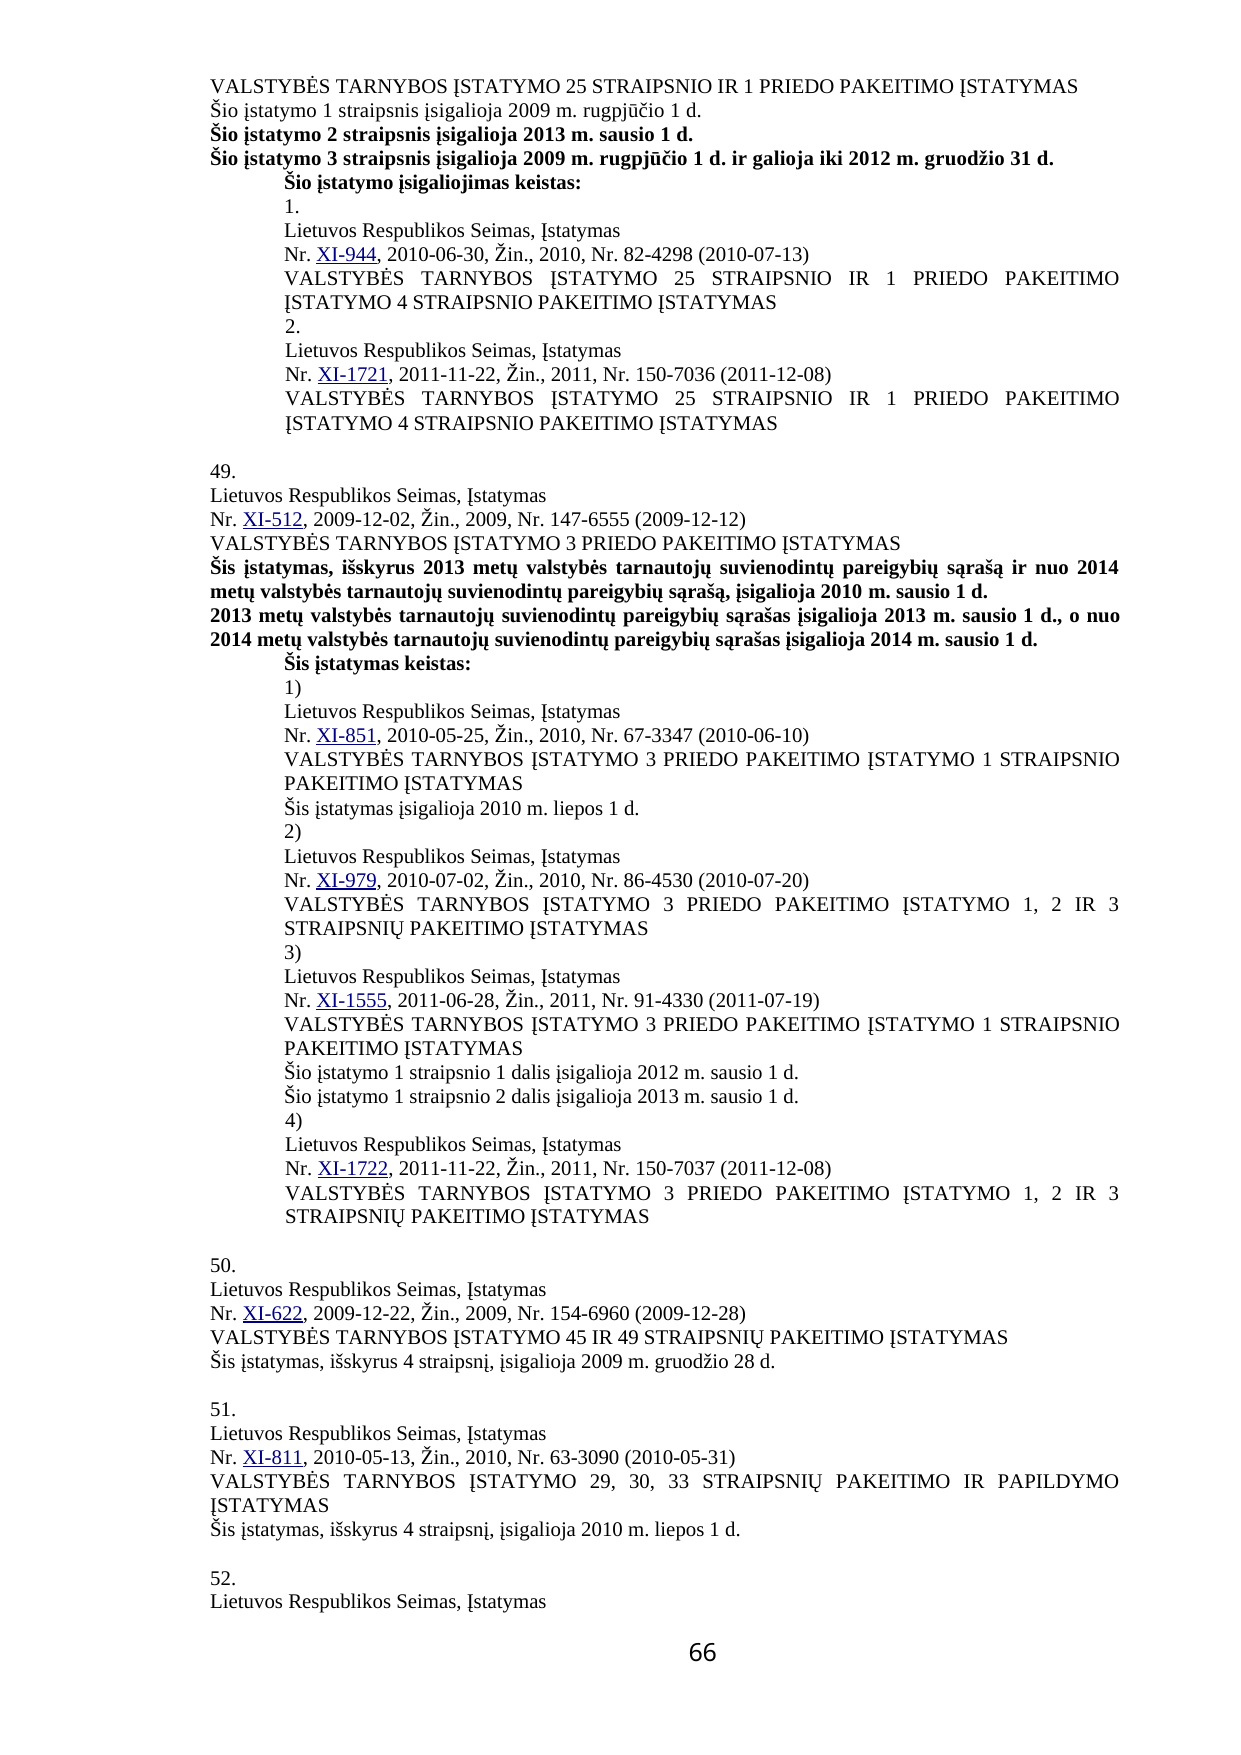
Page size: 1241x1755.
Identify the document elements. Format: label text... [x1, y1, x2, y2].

text VALSTYBĖS TARNYBOS ĮSTATYMO 25 STRAIPSNIO IR 1 PRIEDO PAKEITIMO ĮSTATYMO 4 STRAIPSNIO PAKEITIMO ĮSTATYMAS [284, 266, 1120, 314]
text 1. [210, 194, 1120, 218]
text Nr. XI-1721, 2011-11-22, Žin., 2011, Nr. 150-7036 (2011-12-08) [285, 362, 1120, 386]
text 1) [210, 675, 1120, 699]
text Šis įstatymas, išskyrus 4 straipsnį, įsigalioja 2010 m. liepos 1 d. [210, 1517, 1120, 1541]
text VALSTYBĖS TARNYBOS ĮSTATYMO 3 PRIEDO PAKEITIMO ĮSTATYMO 1, 2 IR 3 STRAIPSNIŲ PAKEITIMO ĮSTATYMAS [285, 1180, 1120, 1228]
text 2013 metų valstybės tarnautojų suvienodintų pareigybių sąrašas įsigalioja 2013 m. sausio 1 d., o nuo 2014 metų valstybės tarnautojų suvienodintų pareigybių sąrašas įsigalioja 2014 m. sausio 1 d. [210, 603, 1120, 651]
text VALSTYBĖS TARNYBOS ĮSTATYMO 45 IR 49 STRAIPSNIŲ PAKEITIMO ĮSTATYMAS [210, 1325, 1120, 1349]
text Lietuvos Respublikos Seimas, Įstatymas [210, 843, 1120, 868]
text Lietuvos Respublikos Seimas, Įstatymas [210, 699, 1120, 723]
text Nr. XI-622, 2009-12-22, Žin., 2009, Nr. 154-6960 (2009-12-28) [210, 1301, 1120, 1325]
text Nr. XI-851, 2010-05-25, Žin., 2010, Nr. 67-3347 (2010-06-10) [210, 723, 1120, 747]
text 3) [210, 940, 1120, 964]
text Nr. XI-979, 2010-07-02, Žin., 2010, Nr. 86-4530 (2010-07-20) [210, 868, 1120, 892]
text Šio įstatymo įsigaliojimas keistas: [210, 170, 1120, 194]
text Nr. XI-944, 2010-06-30, Žin., 2010, Nr. 82-4298 (2010-07-13) [210, 242, 1120, 266]
text Nr. XI-1555, 2011-06-28, Žin., 2011, Nr. 91-4330 (2011-07-19) [210, 988, 1120, 1012]
text Šio įstatymo 1 straipsnis įsigalioja 2009 m. rugpjūčio 1 d. [210, 98, 1120, 122]
text Lietuvos Respublikos Seimas, Įstatymas [210, 1277, 1120, 1301]
text Lietuvos Respublikos Seimas, Įstatymas [210, 964, 1120, 988]
text VALSTYBĖS TARNYBOS ĮSTATYMO 3 PRIEDO PAKEITIMO ĮSTATYMO 1, 2 IR 3 STRAIPSNIŲ PAKEITIMO ĮSTATYMAS [284, 892, 1120, 940]
text Nr. XI-1722, 2011-11-22, Žin., 2011, Nr. 150-7037 (2011-12-08) [285, 1156, 1120, 1180]
text VALSTYBĖS TARNYBOS ĮSTATYMO 29, 30, 33 STRAIPSNIŲ PAKEITIMO IR PAPILDYMO ĮSTATYMAS [210, 1469, 1120, 1517]
text 50. [210, 1253, 1120, 1277]
text Lietuvos Respublikos Seimas, Įstatymas [285, 338, 1120, 362]
text Lietuvos Respublikos Seimas, Įstatymas [210, 1421, 1120, 1445]
text Nr. XI-512, 2009-12-02, Žin., 2009, Nr. 147-6555 (2009-12-12) [210, 507, 1120, 531]
text Šis įstatymas, išskyrus 2013 metų valstybės tarnautojų suvienodintų pareigybių sąrašą ir nuo 2014 metų valstybės tarnautojų suvienodintų pareigybių sąrašą, įsigalioja 2010 m. sausio 1 d. [210, 555, 1120, 603]
text 2. [285, 314, 1120, 338]
text Šio įstatymo 1 straipsnio 2 dalis įsigalioja 2013 m. sausio 1 d. [210, 1084, 1120, 1108]
text Lietuvos Respublikos Seimas, Įstatymas [210, 218, 1120, 242]
text Šio įstatymo 3 straipsnis įsigalioja 2009 m. rugpjūčio 1 d. ir galioja iki 2012 m. gruodžio 31 d. [210, 146, 1120, 170]
text 51. [210, 1397, 1120, 1421]
text VALSTYBĖS TARNYBOS ĮSTATYMO 3 PRIEDO PAKEITIMO ĮSTATYMAS [210, 531, 1120, 555]
text VALSTYBĖS TARNYBOS ĮSTATYMO 25 STRAIPSNIO IR 1 PRIEDO PAKEITIMO ĮSTATYMAS [210, 73, 1120, 98]
text Šis įstatymas, išskyrus 4 straipsnį, įsigalioja 2009 m. gruodžio 28 d. [210, 1349, 1120, 1373]
text Nr. XI-811, 2010-05-13, Žin., 2010, Nr. 63-3090 (2010-05-31) [210, 1445, 1120, 1469]
text VALSTYBĖS TARNYBOS ĮSTATYMO 3 PRIEDO PAKEITIMO ĮSTATYMO 1 STRAIPSNIO PAKEITIMO ĮSTATYMAS [284, 1012, 1120, 1060]
text VALSTYBĖS TARNYBOS ĮSTATYMO 25 STRAIPSNIO IR 1 PRIEDO PAKEITIMO ĮSTATYMO 4 STRAIPSNIO PAKEITIMO ĮSTATYMAS [285, 386, 1120, 434]
text Šio įstatymo 1 straipsnio 1 dalis įsigalioja 2012 m. sausio 1 d. [210, 1060, 1126, 1084]
text Šis įstatymas keistas: [210, 651, 1120, 675]
text Lietuvos Respublikos Seimas, Įstatymas [210, 1589, 1120, 1613]
text VALSTYBĖS TARNYBOS ĮSTATYMO 3 PRIEDO PAKEITIMO ĮSTATYMO 1 STRAIPSNIO PAKEITIMO ĮSTATYMAS [284, 747, 1120, 795]
text Lietuvos Respublikos Seimas, Įstatymas [285, 1132, 1120, 1156]
text 49. [210, 458, 1120, 483]
text Šio įstatymo 2 straipsnis įsigalioja 2013 m. sausio 1 d. [210, 122, 1120, 146]
text 2) [210, 819, 1120, 843]
text 52. [210, 1565, 1120, 1589]
text 4) [285, 1108, 1120, 1132]
text Šis įstatymas įsigalioja 2010 m. liepos 1 d. [210, 795, 1120, 819]
text Lietuvos Respublikos Seimas, Įstatymas [210, 483, 1120, 507]
